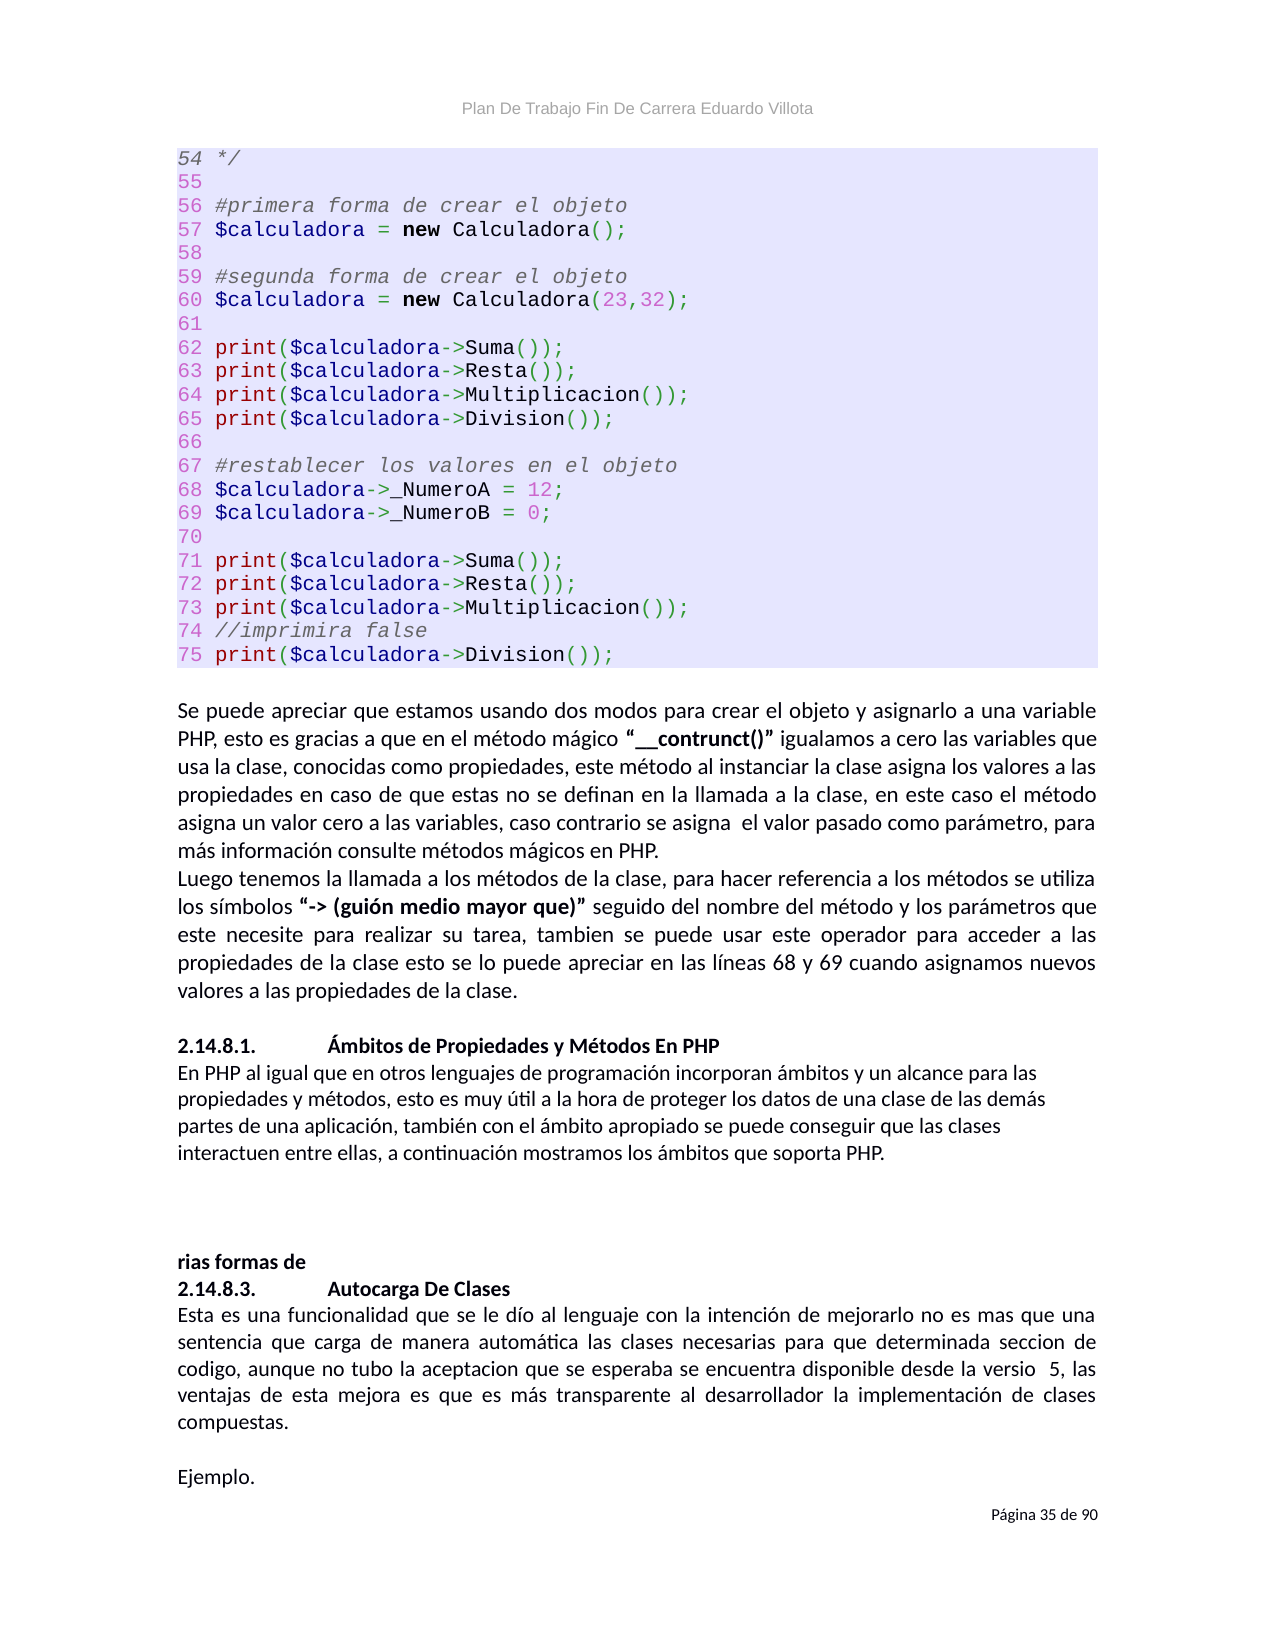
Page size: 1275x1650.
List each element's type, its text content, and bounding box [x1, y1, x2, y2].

text 54 */ [177, 148, 1098, 171]
text rias formas de [177, 1248, 1098, 1275]
text 64 print($calculadora->Multiplicacion()); [177, 384, 1098, 408]
text 59 #segunda forma de crear el objeto [177, 266, 1098, 289]
text 57 $calculadora = new Calculadora(); [177, 218, 1098, 242]
text En PHP al igual que en otros lenguajes de programación incorporan ámbitos y un alcance para las propiedades y métodos, esto es muy útil a la hora de proteger los datos de una clase de las demás partes de una aplicación, también con el ámbito apropiado se puede conseguir que las clases interactuen entre ellas, a continuación mostramos los ámbitos que soporta PHP. [177, 1059, 1098, 1165]
text 72 print($calculadora->Resta()); [177, 573, 1098, 597]
text 75 print($calculadora->Division()); [177, 644, 1098, 668]
text Esta es una funcionalidad que se le dío al lenguaje con la intención de mejorarlo no es mas que una sentencia que carga de manera automática las clases necesarias para que determinada seccion de codigo, aunque no tubo la aceptacion que se esperaba se encuentra disponible desde la versio 5, las ventajas de esta mejora es que es más transparente al desarrollador la implementación de clases compuestas. [177, 1301, 1098, 1435]
text 2.14.8.3. Autocarga De Clases [177, 1275, 1098, 1301]
text 66 [177, 431, 1098, 455]
text Ejemplo. [177, 1463, 1098, 1489]
text 71 print($calculadora->Suma()); [177, 549, 1098, 573]
text 74 //imprimira false [177, 621, 1098, 644]
text 73 print($calculadora->Multiplicacion()); [177, 597, 1098, 621]
text 60 $calculadora = new Calculadora(23,32); [177, 289, 1098, 313]
text 56 #primera forma de crear el objeto [177, 195, 1098, 218]
text Luego tenemos la llamada a los métodos de la clase, para hacer referencia a los métodos se utiliza los símbolos “-> (guión medio mayor que)” seguido del nombre del método y los parámetros que este necesite para realizar su tarea, tambien se puede usar este operador para acceder a las propiedades de la clase esto se lo puede apreciar en las líneas 68 y 69 cuando asignamos nuevos valores a las propiedades de la clase. [177, 864, 1098, 1004]
text 63 print($calculadora->Resta()); [177, 360, 1098, 384]
text 55 [177, 171, 1098, 195]
text 67 #restablecer los valores en el objeto [177, 455, 1098, 479]
text 69 $calculadora->_NumeroB = 0; [177, 502, 1098, 526]
text 70 [177, 526, 1098, 549]
text 2.14.8.1. Ámbitos de Propiedades y Métodos En PHP [177, 1032, 1098, 1059]
text 62 print($calculadora->Suma()); [177, 337, 1098, 360]
text 68 $calculadora->_NumeroA = 12; [177, 479, 1098, 502]
text 65 print($calculadora->Division()); [177, 408, 1098, 431]
text Se puede apreciar que estamos usando dos modos para crear el objeto y asignarlo a una variable PHP, esto es gracias a que en el método mágico “__contrunct()” igualamos a cero las variables que usa la clase, conocidas como propiedades, este método al instanciar la clase asigna los valores a las propiedades en caso de que estas no se definan en la llamada a la clase, en este caso el método asigna un valor cero a las variables, caso contrario se asigna el valor pasado como parámetro, para más información consulte métodos mágicos en PHP. [177, 696, 1098, 864]
text 61 [177, 313, 1098, 337]
text 58 [177, 242, 1098, 266]
